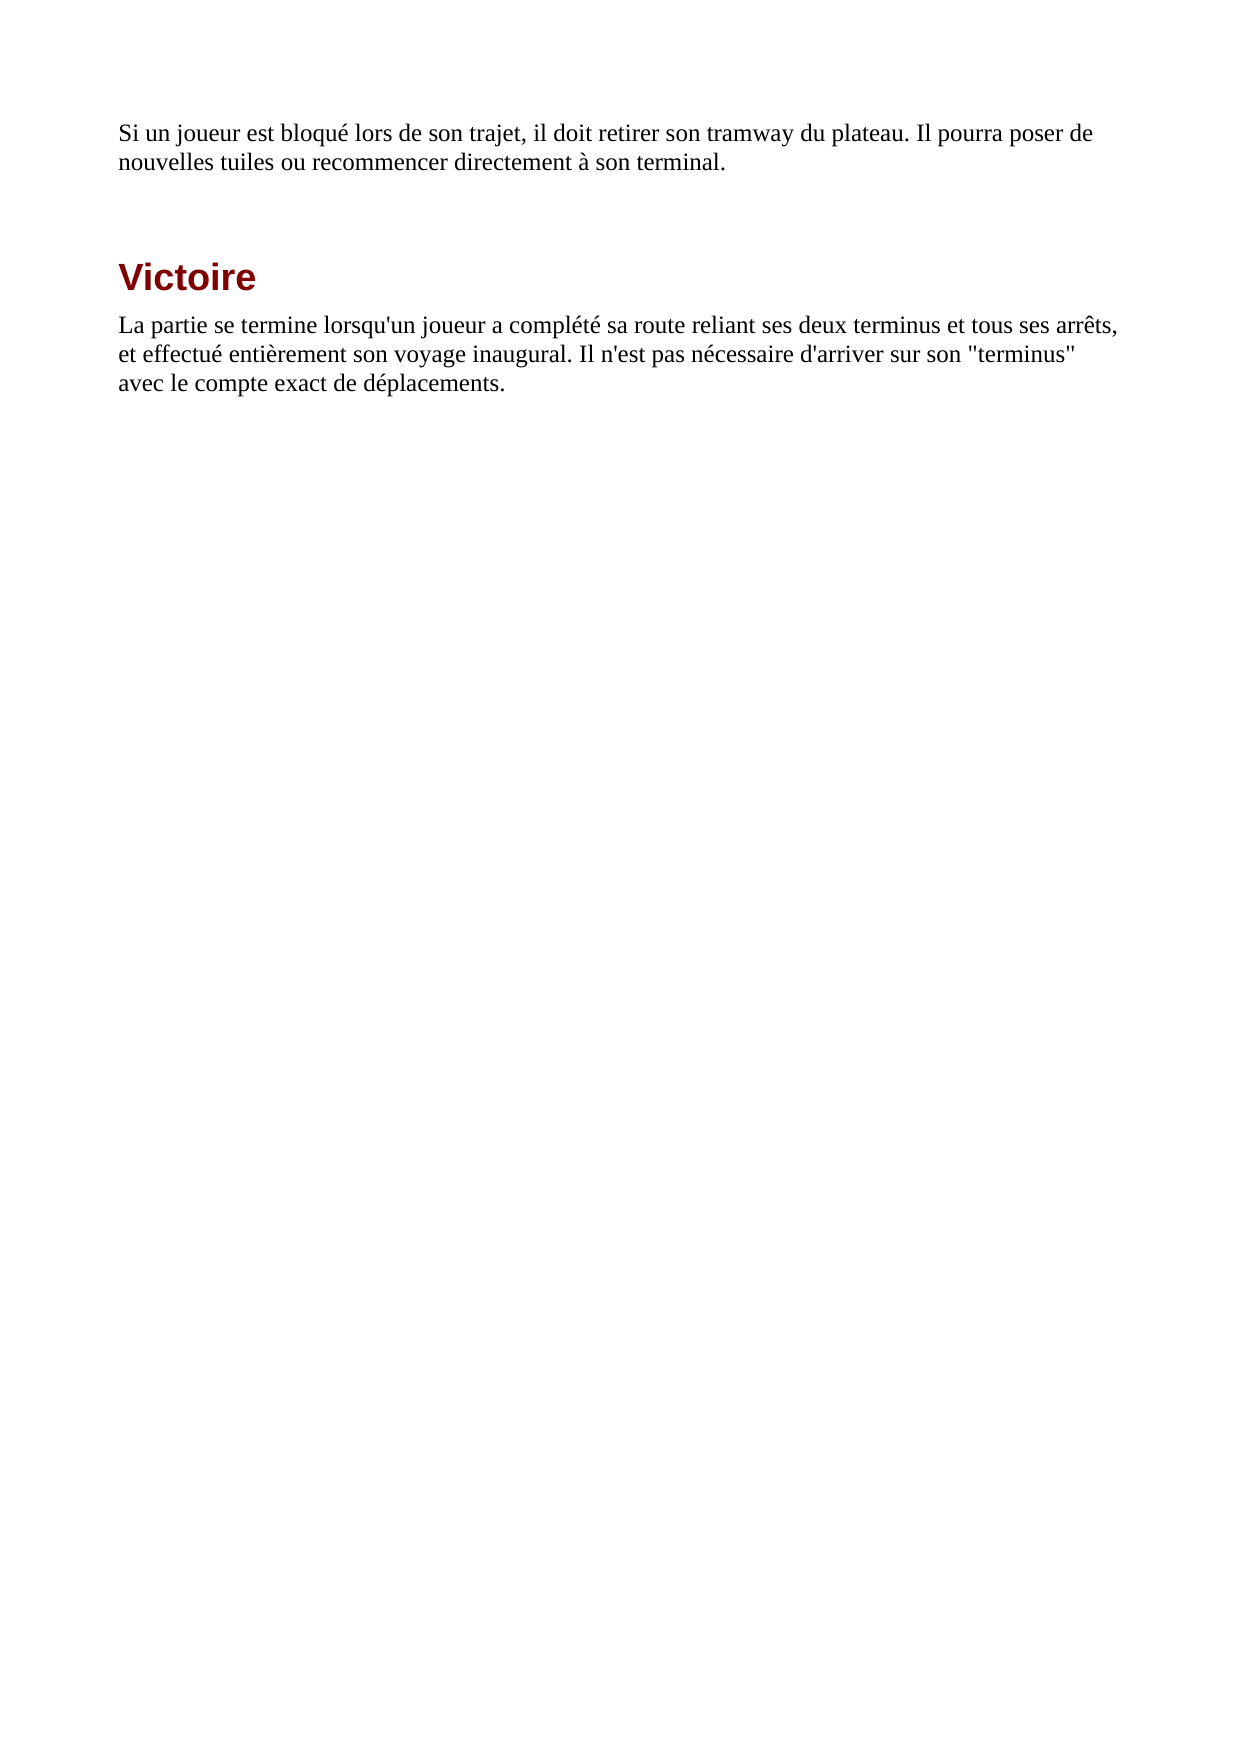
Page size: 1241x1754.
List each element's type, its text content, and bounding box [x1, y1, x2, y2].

subtitle Victoire [118, 254, 1122, 298]
text Si un joueur est bloqué lors de son trajet, il doit retirer son tramway du plateau. Il pourra poser de nouvelles tuiles ou recommencer directement à son terminal. [118, 118, 1122, 176]
text La partie se termine lorsqu'un joueur a complété sa route reliant ses deux terminus et tous ses arrêts, et effectué entièrement son voyage inaugural. Il n'est pas nécessaire d'arriver sur son "terminus" avec le compte exact de déplacements. [118, 311, 1122, 397]
